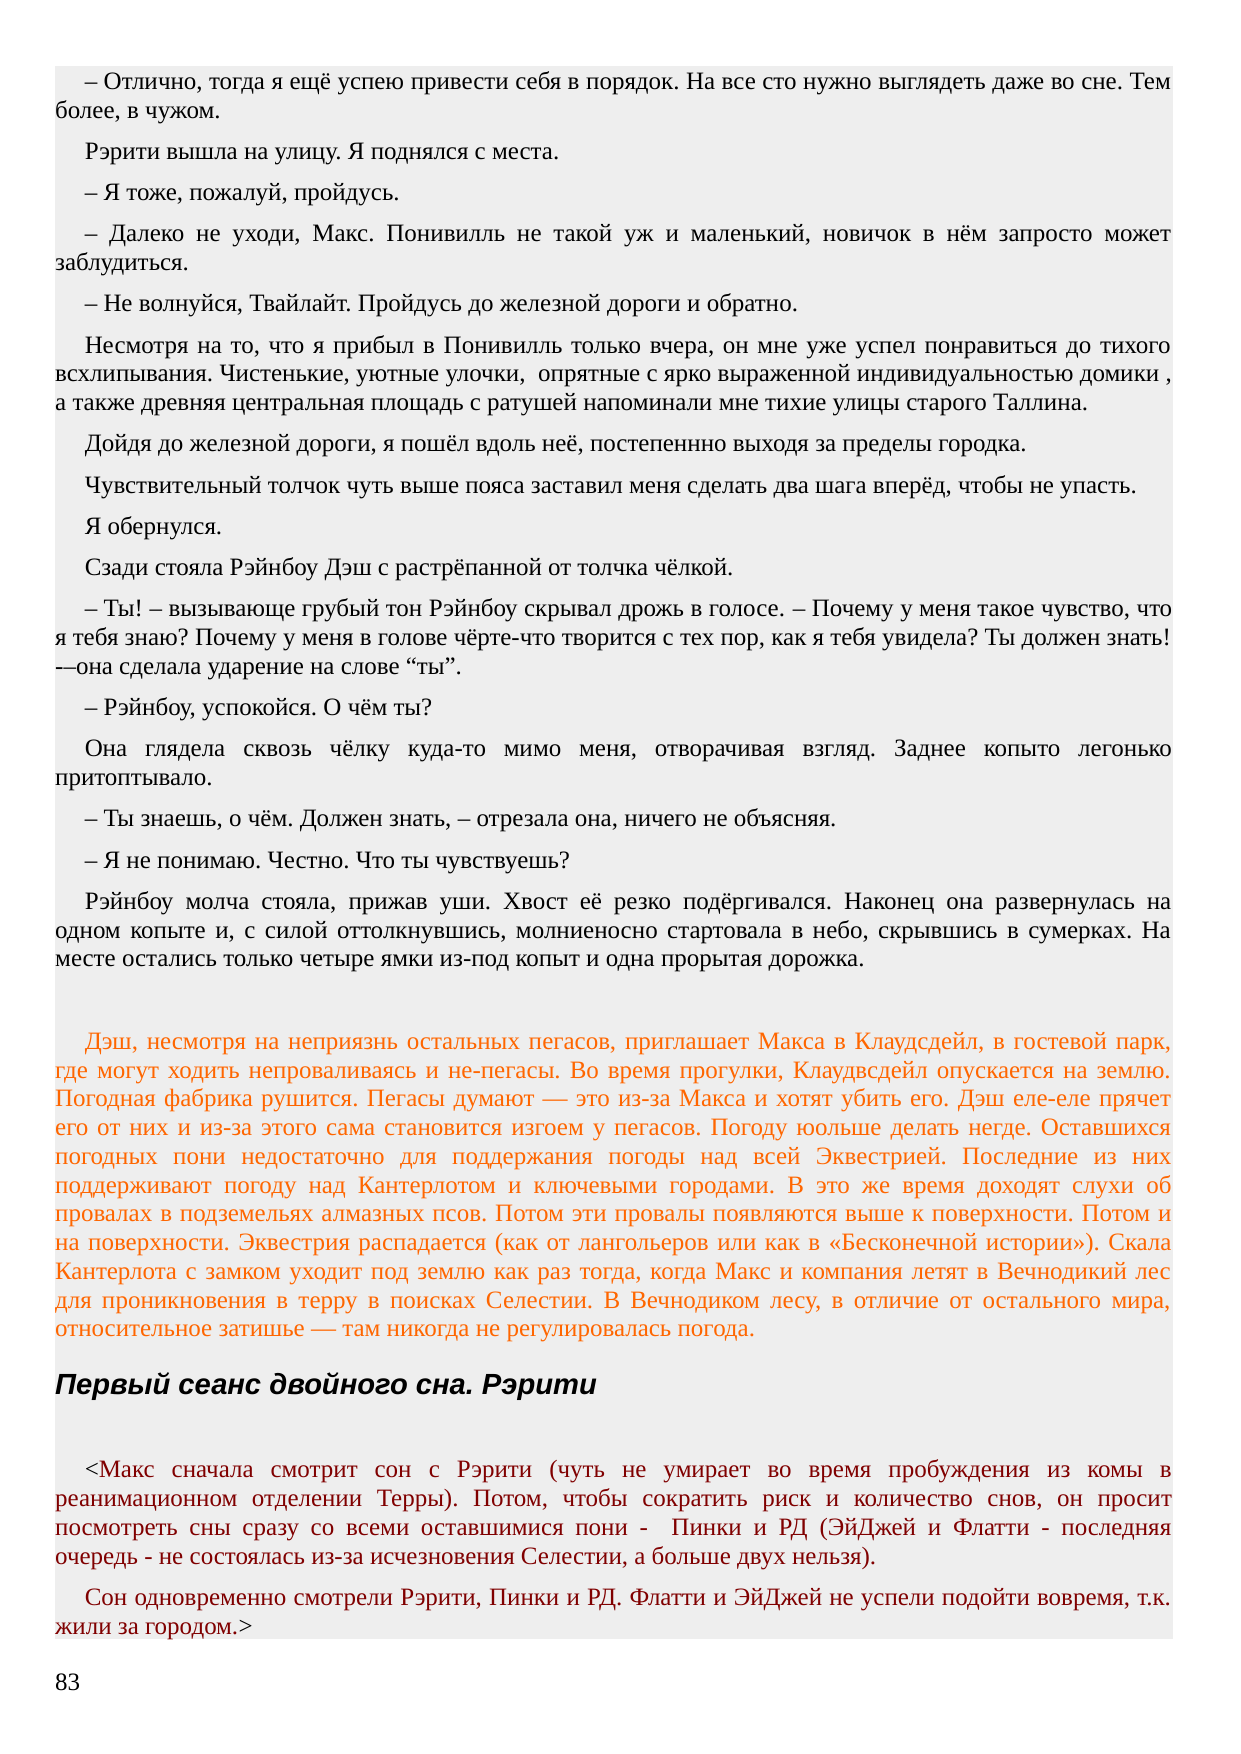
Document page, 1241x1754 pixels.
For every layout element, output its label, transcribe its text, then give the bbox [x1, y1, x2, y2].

text Чувствительный толчок чуть выше пояса заставил меня сделать два шага вперёд, чтобы не упасть. [55, 470, 1173, 498]
subtitle Первый сеанс двойного сна. Рэрити [55, 1367, 1173, 1401]
text – Ты! – вызывающе грубый тон Рэйнбоу скрывал дрожь в голосе. – Почему у меня такое чувство, что я тебя знаю? Почему у меня в голове чёрте-что творится с тех пор, как я тебя увидела? Ты должен знать! -–она сделала ударение на слове “ты”. [55, 593, 1173, 680]
text – Ты знаешь, о чём. Должен знать, – отрезала она, ничего не объясняя. [55, 803, 1173, 832]
text – Не волнуйся, Твайлайт. Пройдусь до железной дороги и обратно. [55, 288, 1173, 317]
text Дэш, несмотря на неприязнь остальных пегасов, приглашает Макса в Клаудсдейл, в гостевой парк, где могут ходить непроваливаясь и не-пегасы. Во время прогулки, Клаудвсдейл опускается на землю. Погодная фабрика рушится. Пегасы думают — это из-за Макса и хотят убить его. Дэш еле-еле прячет его от них и из-за этого сама становится изгоем у пегасов. Погоду юольше делать негде. Оставшихся погодных пони недостаточно для поддержания погоды над всей Эквестрией. Последние из них поддерживают погоду над Кантерлотом и ключевыми городами. В это же время доходят слухи об провалах в подземельях алмазных псов. Потом эти провалы появляются выше к поверхности. Потом и на поверхности. Эквестрия распадается (как от лангольеров или как в «Бесконечной истории»). Скала Кантерлота с замком уходит под землю как раз тогда, когда Макс и компания летят в Вечнодикий лес для проникновения в терру в поисках Селестии. В Вечнодиком лесу, в отличие от остального мира, относительное затишье — там никогда не регулировалась погода. [55, 1026, 1173, 1342]
text Сзади стояла Рэйнбоу Дэш с растрёпанной от толчка чёлкой. [55, 552, 1173, 581]
text – Рэйнбоу, успокойся. О чём ты? [55, 692, 1173, 721]
text Дойдя до железной дороги, я пошёл вдоль неё, постепеннно выходя за пределы городка. [55, 428, 1173, 457]
text Я обернулся. [55, 511, 1173, 540]
text Она глядела сквозь чёлку куда-то мимо меня, отворачивая взгляд. Заднее копыто легонько притоптывало. [55, 733, 1173, 791]
text – Я тоже, пожалуй, пройдусь. [55, 177, 1173, 206]
text <Макс сначала смотрит сон с Рэрити (чуть не умирает во время пробуждения из комы в реанимационном отделении Терры). Потом, чтобы сократить риск и количество снов, он просит посмотреть сны сразу со всеми оставшимися пони - Пинки и РД (ЭйДжей и Флатти - последняя очередь - не состоялась из-за исчезновения Селестии, а больше двух нельзя). [55, 1454, 1173, 1569]
text Несмотря на то, что я прибыл в Понивилль только вчера, он мне уже успел понравиться до тихого всхлипывания. Чистенькие, уютные улочки, опрятные с ярко выраженной индивидуальностью домики , а также древняя центральная площадь с ратушей напоминали мне тихие улицы старого Таллина. [55, 330, 1173, 416]
text Рэйнбоу молча стояла, прижав уши. Хвост её резко подёргивался. Наконец она развернулась на одном копыте и, с силой оттолкнувшись, молниеносно стартовала в небо, скрывшись в сумерках. На месте остались только четыре ямки из-под копыт и одна прорытая дорожка. [55, 886, 1173, 972]
text Рэрити вышла на улицу. Я поднялся с места. [55, 136, 1173, 165]
text – Отлично, тогда я ещё успею привести себя в порядок. На все сто нужно выглядеть даже во сне. Тем более, в чужом. [55, 66, 1173, 123]
text Сон одновременно смотрели Рэрити, Пинки и РД. Флатти и ЭйДжей не успели подойти вовремя, т.к. жили за городом.> [55, 1582, 1173, 1639]
text – Далеко не уходи, Макс. Понивилль не такой уж и маленький, новичок в нём запросто может заблудиться. [55, 218, 1173, 276]
text – Я не понимаю. Честно. Что ты чувствуешь? [55, 845, 1173, 873]
